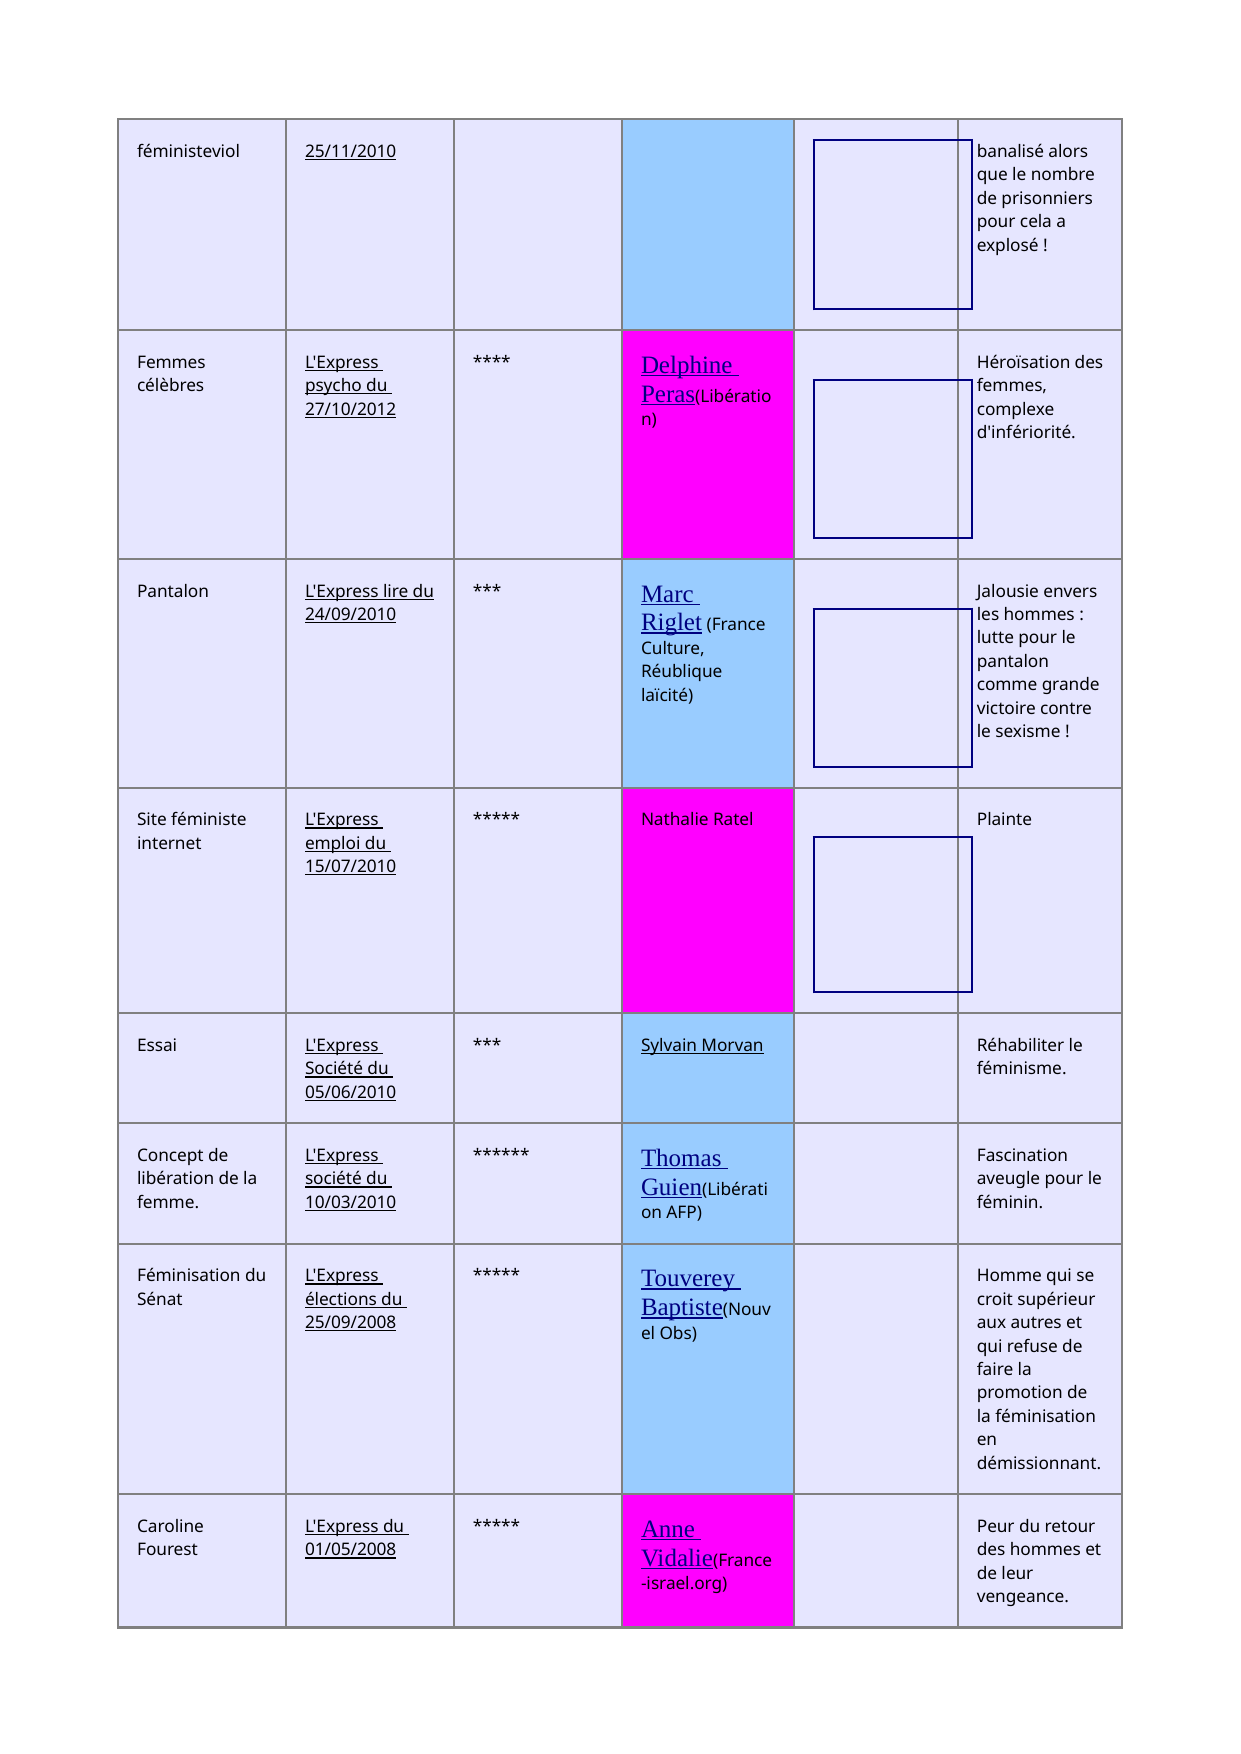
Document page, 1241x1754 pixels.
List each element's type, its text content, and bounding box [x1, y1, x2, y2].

table_cell Delphine Peras(Libération) [623, 331, 793, 558]
table_cell L'Express Société du 05/06/2010 [287, 1014, 453, 1122]
table_cell [455, 120, 621, 329]
table_cell Plainte [959, 789, 1121, 1012]
table_cell Touverey Baptiste(Nouvel Obs) [623, 1245, 793, 1493]
table_cell féministeviol [119, 120, 285, 329]
table_cell [795, 120, 957, 329]
table_cell ***** [455, 789, 621, 1012]
table_cell 25/11/2010 [287, 120, 453, 329]
table_cell Thomas Guien(Libération AFP) [623, 1124, 793, 1243]
table_cell Homme qui se croit supérieur aux autres et qui refuse de faire la promotion de la féminisation en démissionnant. [959, 1245, 1121, 1493]
table_cell [795, 560, 957, 787]
table_cell Féminisation du Sénat [119, 1245, 285, 1493]
table_cell [815, 838, 957, 991]
table_cell Pantalon [119, 560, 285, 787]
table_cell **** [455, 331, 621, 558]
table_cell Marc Riglet (France Culture, Réublique laïcité) [623, 560, 793, 787]
table_cell Jalousie envers les hommes : lutte pour le pantalon comme grande victoire contre le sexisme ! [959, 560, 1121, 787]
table_cell Femmes célèbres [119, 331, 285, 558]
table_cell Peur du retour des hommes et de leur vengeance. [959, 1495, 1121, 1626]
table_cell Essai [119, 1014, 285, 1122]
table_cell [795, 331, 957, 558]
table_cell [623, 120, 793, 329]
table_cell Réhabiliter le féminisme. [959, 1014, 1121, 1122]
table_cell ****** [455, 1124, 621, 1243]
table_cell Héroïsation des femmes, complexe d'infériorité. [959, 331, 1121, 558]
table_cell *** [455, 560, 621, 787]
table_cell Anne Vidalie(France-israel.org) [623, 1495, 793, 1626]
table_cell L'Express du 01/05/2008 [287, 1495, 453, 1626]
table_cell L'Express psycho du 27/10/2012 [287, 331, 453, 558]
table_cell L'Express lire du 24/09/2010 [287, 560, 453, 787]
table_cell [795, 789, 957, 1012]
table_cell Fascination aveugle pour le féminin. [959, 1124, 1121, 1243]
table_cell ***** [455, 1495, 621, 1626]
table_cell *** [455, 1014, 621, 1122]
table_cell [815, 141, 957, 308]
table_cell [815, 610, 957, 766]
table_cell [795, 1245, 957, 1493]
table_cell banalisé alors que le nombre de prisonniers pour cela a explosé ! [959, 120, 1121, 329]
table_cell L'Express élections du 25/09/2008 [287, 1245, 453, 1493]
table_cell [795, 1014, 957, 1122]
table_cell [795, 1124, 957, 1243]
table_cell [815, 381, 957, 537]
table_cell L'Express société du 10/03/2010 [287, 1124, 453, 1243]
table_cell Nathalie Ratel [623, 789, 793, 1012]
table_cell [795, 1495, 957, 1626]
table_cell Site féministe internet [119, 789, 285, 1012]
table_cell ***** [455, 1245, 621, 1493]
table_cell Caroline Fourest [119, 1495, 285, 1626]
table_cell Concept de libération de la femme. [119, 1124, 285, 1243]
table_cell L'Express emploi du 15/07/2010 [287, 789, 453, 1012]
table_cell Sylvain Morvan [623, 1014, 793, 1122]
